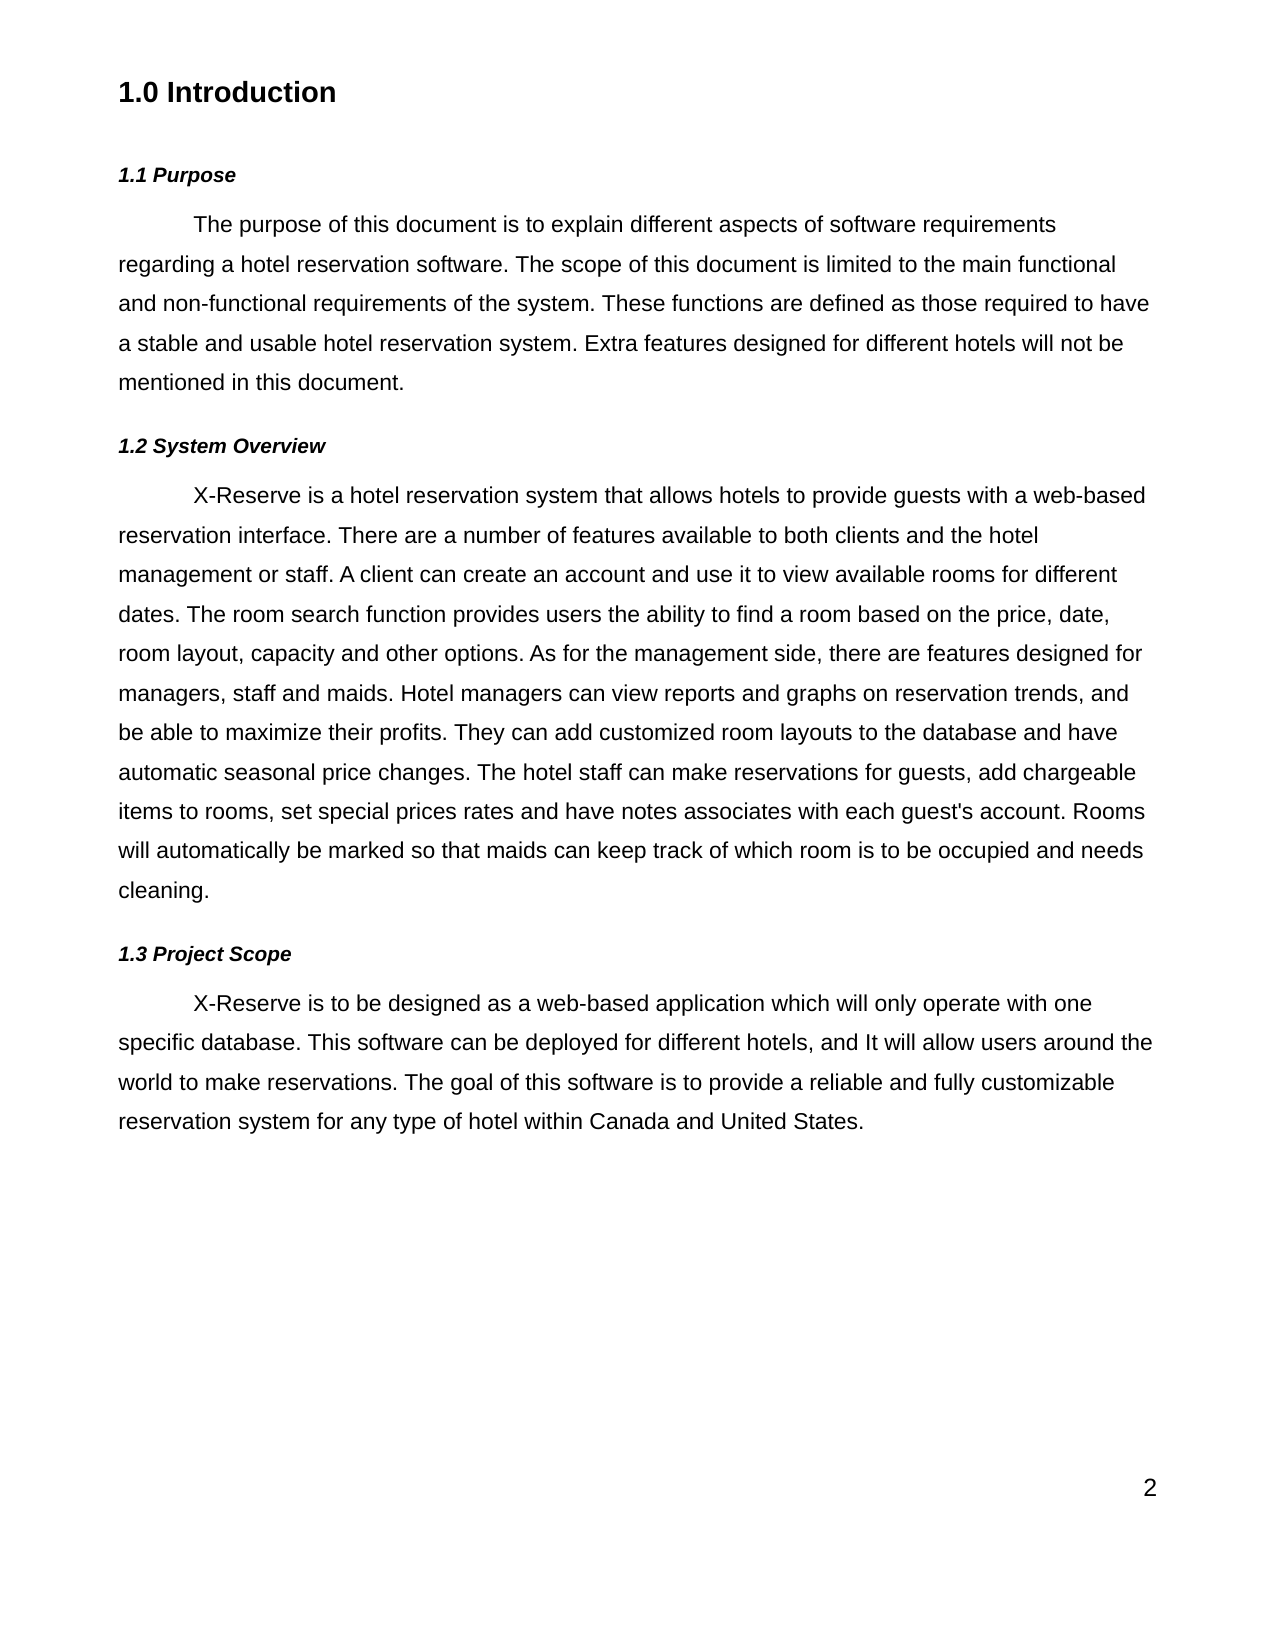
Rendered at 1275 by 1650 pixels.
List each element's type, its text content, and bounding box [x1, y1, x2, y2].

text X-Reserve is a hotel reservation system that allows hotels to provide guests with a web-based reservation interface. There are a number of features available to both clients and the hotel management or staff. A client can create an account and use it to view available rooms for different dates. The room search function provides users the ability to find a room based on the price, date, room layout, capacity and other options. As for the management side, there are features designed for managers, staff and maids. Hotel managers can view reports and graphs on reservation trends, and be able to maximize their profits. They can add customized room layouts to the database and have automatic seasonal price changes. The hotel staff can make reservations for guests, add chargeable items to rooms, set special prices rates and have notes associates with each guest's account. Rooms will automatically be marked so that maids can keep track of which room is to be occupied and needs cleaning. [118, 482, 1157, 903]
text X-Reserve is to be designed as a web-based application which will only operate with one specific database. This software can be deployed for different hotels, and It will allow users around the world to make reservations. The goal of this software is to provide a reliable and fully customizable reservation system for any type of hotel within Canada and United States. [118, 990, 1157, 1134]
subtitle 1.0 Introduction [118, 75, 1157, 108]
subtitle 1.1 Purpose [118, 163, 1157, 187]
subtitle 1.2 System Overview [118, 434, 1157, 458]
text The purpose of this document is to explain different aspects of software requirements regarding a hotel reservation software. The scope of this document is limited to the main functional and non-functional requirements of the system. These functions are defined as those required to have a stable and usable hotel reservation system. Extra features designed for different hotels will not be mentioned in this document. [118, 211, 1157, 396]
subtitle 1.3 Project Scope [118, 941, 1157, 965]
